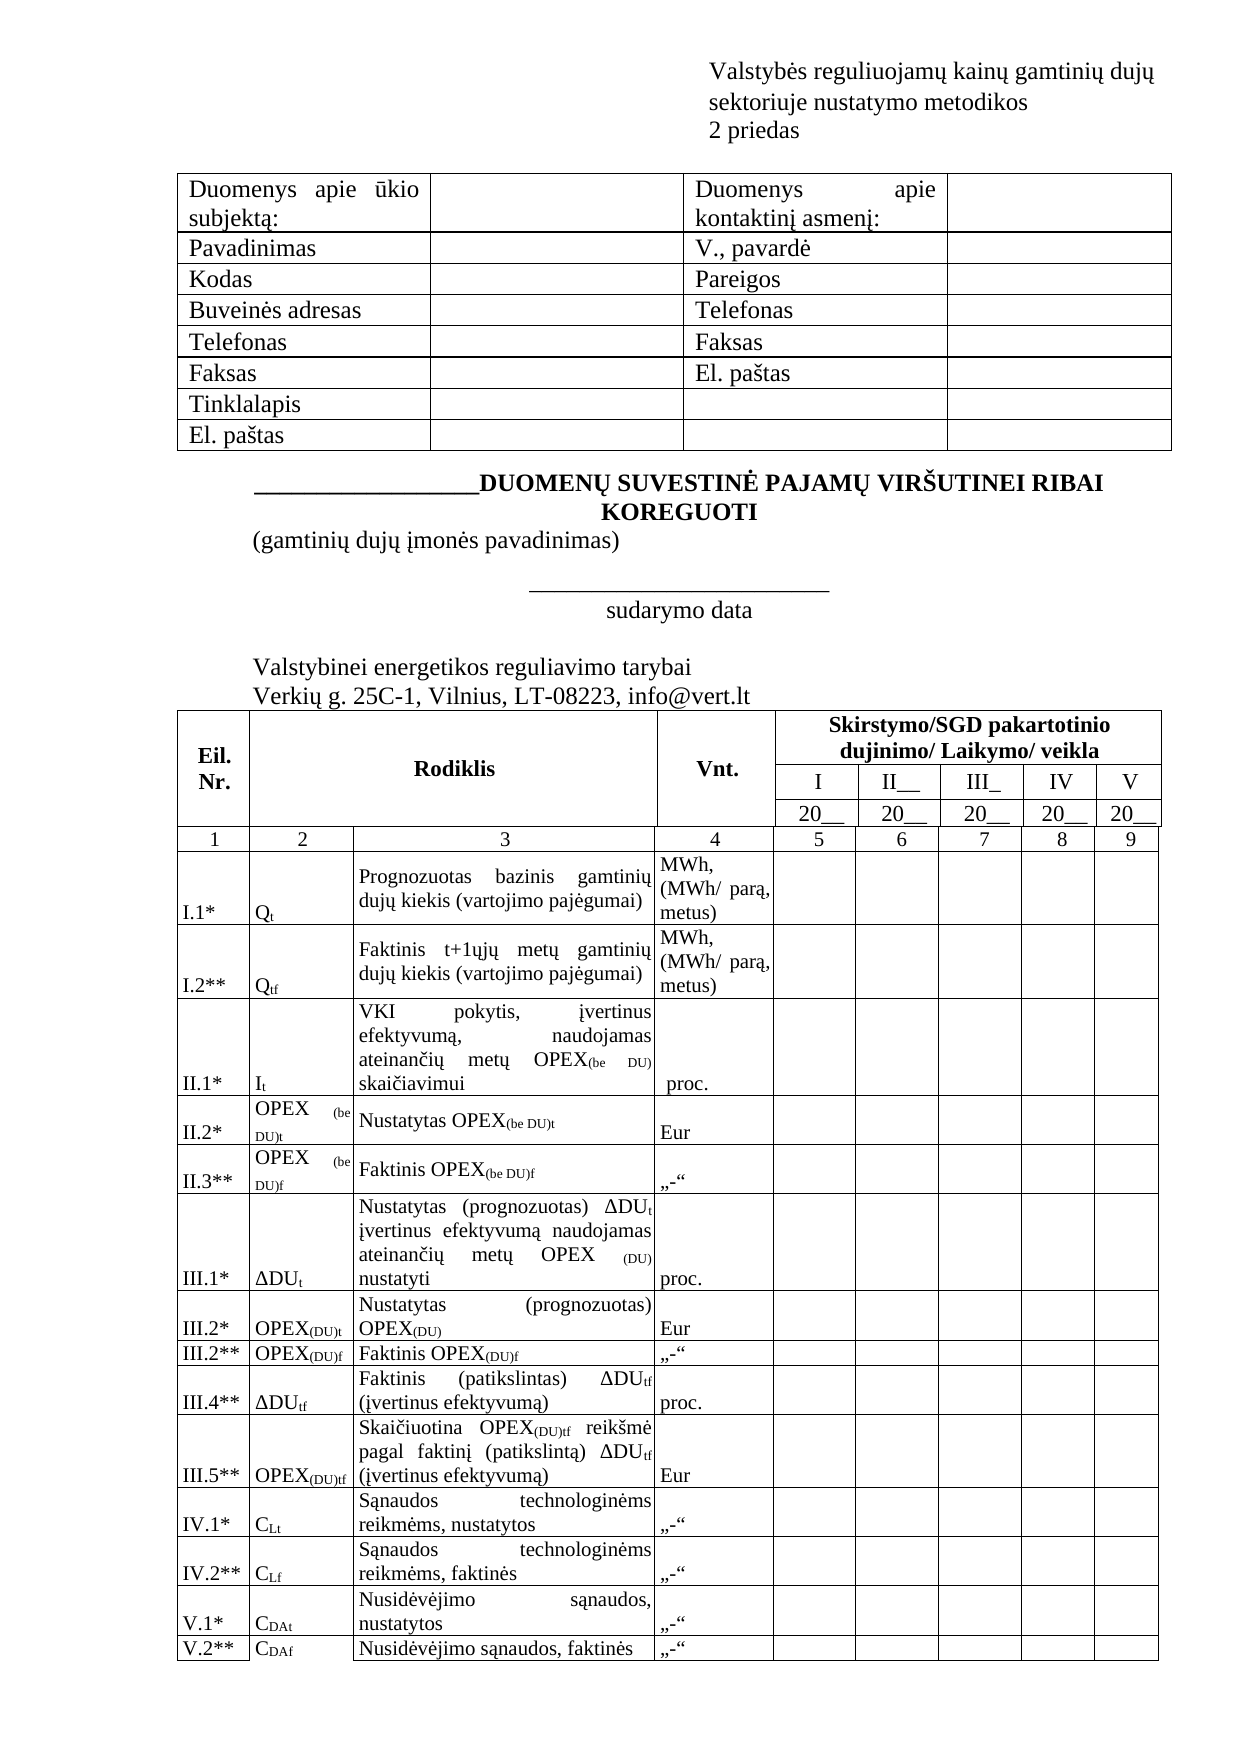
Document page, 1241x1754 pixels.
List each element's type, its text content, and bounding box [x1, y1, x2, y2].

table_cell [1095, 1488, 1158, 1536]
table_cell Telefonas [178, 326, 430, 356]
table_cell IV [1024, 765, 1096, 798]
table_cell [774, 1537, 855, 1585]
table_cell Skaičiuotina OPEX(DU)tf reikšmė pagal faktinį (patikslintą) ΔDUtf (įvertinus efektyvumą) [354, 1415, 654, 1487]
table_header Vnt. [658, 711, 775, 826]
table_cell [939, 1194, 1021, 1290]
table_cell Nusidėvėjimo sąnaudos, faktinės [354, 1636, 654, 1660]
table_cell II.1* [178, 999, 249, 1095]
table_cell [1022, 1537, 1094, 1585]
table_cell [1022, 925, 1094, 997]
table_cell proc. [655, 1366, 773, 1414]
table_cell [948, 358, 1171, 388]
table_cell [774, 999, 855, 1095]
table_cell [774, 1194, 855, 1290]
table_cell „-“ [655, 1145, 773, 1193]
table_cell III.4** [178, 1366, 249, 1414]
table_cell It [250, 999, 353, 1095]
table_cell [1022, 1341, 1094, 1365]
table_cell [939, 852, 1021, 924]
table_cell 20__ [941, 800, 1023, 826]
table_cell [948, 264, 1171, 294]
table_cell 1 [178, 827, 249, 851]
table_cell OPEX(DU)f [250, 1341, 353, 1365]
table_cell Buveinės adresas [178, 295, 430, 325]
table_cell [1022, 852, 1094, 924]
table_cell Eur [655, 1291, 773, 1339]
text ________________________ [177, 566, 1181, 595]
table_cell [939, 1341, 1021, 1365]
table_cell proc. [655, 1194, 773, 1290]
table_cell [856, 1586, 938, 1634]
table_cell 8 [1022, 827, 1094, 851]
table_cell [856, 852, 938, 924]
table_cell [774, 1291, 855, 1339]
table_header Duomenys apie ūkio subjektą: [178, 174, 430, 231]
table_cell VKI pokytis, įvertinus efektyvumą, naudojamas ateinančių metų OPEX(be DU) skaičiavimui [354, 999, 654, 1095]
text sudarymo data [177, 595, 1181, 624]
table_cell [939, 1096, 1021, 1144]
table_cell [856, 1096, 938, 1144]
table_cell Eur [655, 1096, 773, 1144]
table_cell [774, 852, 855, 924]
table_cell Nustatytas (prognozuotas) OPEX(DU) [354, 1291, 654, 1339]
table_cell [948, 420, 1171, 450]
table_cell Nusidėvėjimo sąnaudos, nustatytos [354, 1586, 654, 1634]
table_cell [939, 1366, 1021, 1414]
table_cell ΔDUtf [250, 1366, 353, 1414]
table_cell [431, 295, 683, 325]
table_cell [939, 1415, 1021, 1487]
table_cell Sąnaudos technologinėms reikmėms, nustatytos [354, 1488, 654, 1536]
table_cell II.2* [178, 1096, 249, 1144]
table_cell [1022, 1415, 1094, 1487]
table_cell [939, 1291, 1021, 1339]
table_cell [431, 326, 683, 356]
table_cell [856, 1537, 938, 1585]
table_cell [939, 1488, 1021, 1536]
table_cell 9 [1095, 827, 1158, 851]
table_cell Pavadinimas [178, 233, 430, 263]
table_cell [1095, 925, 1158, 997]
table_cell OPEX (be DU)f [250, 1145, 353, 1193]
table_cell [1022, 1488, 1094, 1536]
table_cell OPEX (be DU)t [250, 1096, 353, 1144]
table_cell 20__ [776, 800, 858, 826]
table_header [431, 174, 683, 231]
table_cell [431, 233, 683, 263]
table_cell [856, 1145, 938, 1193]
table_cell Faktinis t+1ųjų metų gamtinių dujų kiekis (vartojimo pajėgumai) [354, 925, 654, 997]
table_cell [774, 925, 855, 997]
table_cell [774, 1341, 855, 1365]
table_cell I.1* [178, 852, 249, 924]
table_cell [1095, 1194, 1158, 1290]
table_cell ΔDUt [250, 1194, 353, 1290]
text __________________DUOMENŲ SUVESTINĖ PAJAMŲ VIRŠUTINEI RIBAI KOREGUOTI [177, 468, 1181, 525]
table_cell OPEX(DU)tf [250, 1415, 353, 1487]
table_cell 5 [774, 827, 855, 851]
text Verkių g. 25C-1, Vilnius, LT-08223, info@vert.lt [252, 681, 1181, 710]
table_cell Sąnaudos technologinėms reikmėms, faktinės [354, 1537, 654, 1585]
table_cell „-“ [655, 1341, 773, 1365]
text 2 priedas [709, 115, 1181, 144]
table_cell III_ [941, 765, 1023, 798]
table_cell [856, 1341, 938, 1365]
table_cell [856, 925, 938, 997]
table_cell [1022, 1586, 1094, 1634]
table_cell [774, 1636, 855, 1660]
table_cell Qt [250, 852, 353, 924]
table_cell [948, 295, 1171, 325]
table_cell [431, 420, 683, 450]
table_cell [856, 999, 938, 1095]
table_cell [1095, 1537, 1158, 1585]
table_cell MWh, (MWh/ parą, metus) [655, 852, 773, 924]
table_cell I [776, 765, 858, 798]
table_cell CLt [250, 1488, 353, 1536]
table_cell V.1* [178, 1586, 249, 1634]
table_cell El. paštas [684, 358, 947, 388]
table_cell Kodas [178, 264, 430, 294]
table_cell „-“ [655, 1537, 773, 1585]
table_cell Faktinis OPEX(be DU)f [354, 1145, 654, 1193]
table_cell Prognozuotas bazinis gamtinių dujų kiekis (vartojimo pajėgumai) [354, 852, 654, 924]
text Valstybinei energetikos reguliavimo tarybai [177, 652, 1181, 681]
table_header [948, 174, 1171, 231]
table_cell „-“ [655, 1488, 773, 1536]
text sektoriuje nustatymo metodikos [709, 87, 1181, 115]
table_cell Nustatytas OPEX(be DU)t [354, 1096, 654, 1144]
table_cell El. paštas [178, 420, 430, 450]
table_cell [1095, 1415, 1158, 1487]
table_cell [1022, 1145, 1094, 1193]
table_cell [774, 1415, 855, 1487]
table_cell [684, 420, 947, 450]
table_cell [1022, 1096, 1094, 1144]
table_cell 4 [655, 827, 773, 851]
table_header Eil. Nr. [178, 711, 249, 826]
table_cell [1022, 1366, 1094, 1414]
table_cell III.1* [178, 1194, 249, 1290]
table_cell Faksas [684, 326, 947, 356]
table_cell [939, 1586, 1021, 1634]
table_cell 20__ [1097, 800, 1161, 826]
table_cell [1022, 999, 1094, 1095]
table_cell [774, 1586, 855, 1634]
table_cell OPEX(DU)t [250, 1291, 353, 1339]
table_cell [1095, 1145, 1158, 1193]
table_cell [774, 1366, 855, 1414]
table_cell [1095, 1341, 1158, 1365]
table_cell [856, 1488, 938, 1536]
table_cell 7 [939, 827, 1021, 851]
table_cell „-“ [655, 1586, 773, 1634]
table_cell 20__ [1024, 800, 1096, 826]
table_cell [774, 1096, 855, 1144]
table_cell [431, 389, 683, 419]
table_cell [856, 1291, 938, 1339]
table_cell [948, 326, 1171, 356]
table_cell [431, 358, 683, 388]
table_cell Telefonas [684, 295, 947, 325]
table_cell [1095, 999, 1158, 1095]
table_cell V.2** [178, 1636, 249, 1660]
table_cell [856, 1636, 938, 1660]
table_cell Qtf [250, 925, 353, 997]
table_cell [1095, 1586, 1158, 1634]
table_cell 2 [250, 827, 353, 851]
table_cell 20__ [859, 800, 940, 826]
table_cell V [1097, 765, 1161, 798]
table_cell proc. [655, 999, 773, 1095]
table_cell CLf [250, 1537, 353, 1585]
table_cell CDAt [250, 1586, 353, 1634]
table_cell [684, 389, 947, 419]
table_cell II__ [859, 765, 940, 798]
table_cell Faktinis OPEX(DU)f [354, 1341, 654, 1365]
table_cell [856, 1415, 938, 1487]
table_cell [939, 925, 1021, 997]
table_cell [939, 1537, 1021, 1585]
table_cell II.3** [178, 1145, 249, 1193]
table_cell [1022, 1291, 1094, 1339]
table_cell „-“ [655, 1636, 773, 1660]
table_cell [1022, 1194, 1094, 1290]
table_cell III.2** [178, 1341, 249, 1365]
table_cell [939, 1636, 1021, 1660]
table_cell III.2* [178, 1291, 249, 1339]
table_cell CDAf [250, 1636, 353, 1660]
table_cell [1095, 1291, 1158, 1339]
table_cell [1022, 1636, 1094, 1660]
table_cell [1095, 1366, 1158, 1414]
table_header Duomenys apie kontaktinį asmenį: [684, 174, 947, 231]
table_cell [1095, 1636, 1158, 1660]
table_cell Eur [655, 1415, 773, 1487]
table_cell [856, 1366, 938, 1414]
table_cell V., pavardė [684, 233, 947, 263]
table_cell [939, 999, 1021, 1095]
table_cell Nustatytas (prognozuotas) ΔDUt įvertinus efektyvumą naudojamas ateinančių metų OPEX (DU) nustatyti [354, 1194, 654, 1290]
table_cell [1095, 852, 1158, 924]
text (gamtinių dujų įmonės pavadinimas) [177, 525, 1181, 554]
table_cell Faksas [178, 358, 430, 388]
table_cell [948, 389, 1171, 419]
text Valstybės reguliuojamų kainų gamtinių dujų [709, 56, 1181, 84]
table_cell 3 [354, 827, 654, 851]
table_cell III.5** [178, 1415, 249, 1487]
table_header Rodiklis [250, 711, 657, 826]
table_cell [1095, 1096, 1158, 1144]
table_cell IV.2** [178, 1537, 249, 1585]
table_cell [774, 1145, 855, 1193]
table_cell 6 [856, 827, 938, 851]
table_header Skirstymo/SGD pakartotinio dujinimo/ Laikymo/ veikla [776, 711, 1161, 764]
table_cell MWh, (MWh/ parą, metus) [655, 925, 773, 997]
table_cell [948, 233, 1171, 263]
table_cell [431, 264, 683, 294]
table_cell Pareigos [684, 264, 947, 294]
table_cell IV.1* [178, 1488, 249, 1536]
table_cell [939, 1145, 1021, 1193]
table_cell [774, 1488, 855, 1536]
table_cell Tinklalapis [178, 389, 430, 419]
table_cell I.2** [178, 925, 249, 997]
table_cell [856, 1194, 938, 1290]
table_cell Faktinis (patikslintas) ΔDUtf (įvertinus efektyvumą) [354, 1366, 654, 1414]
